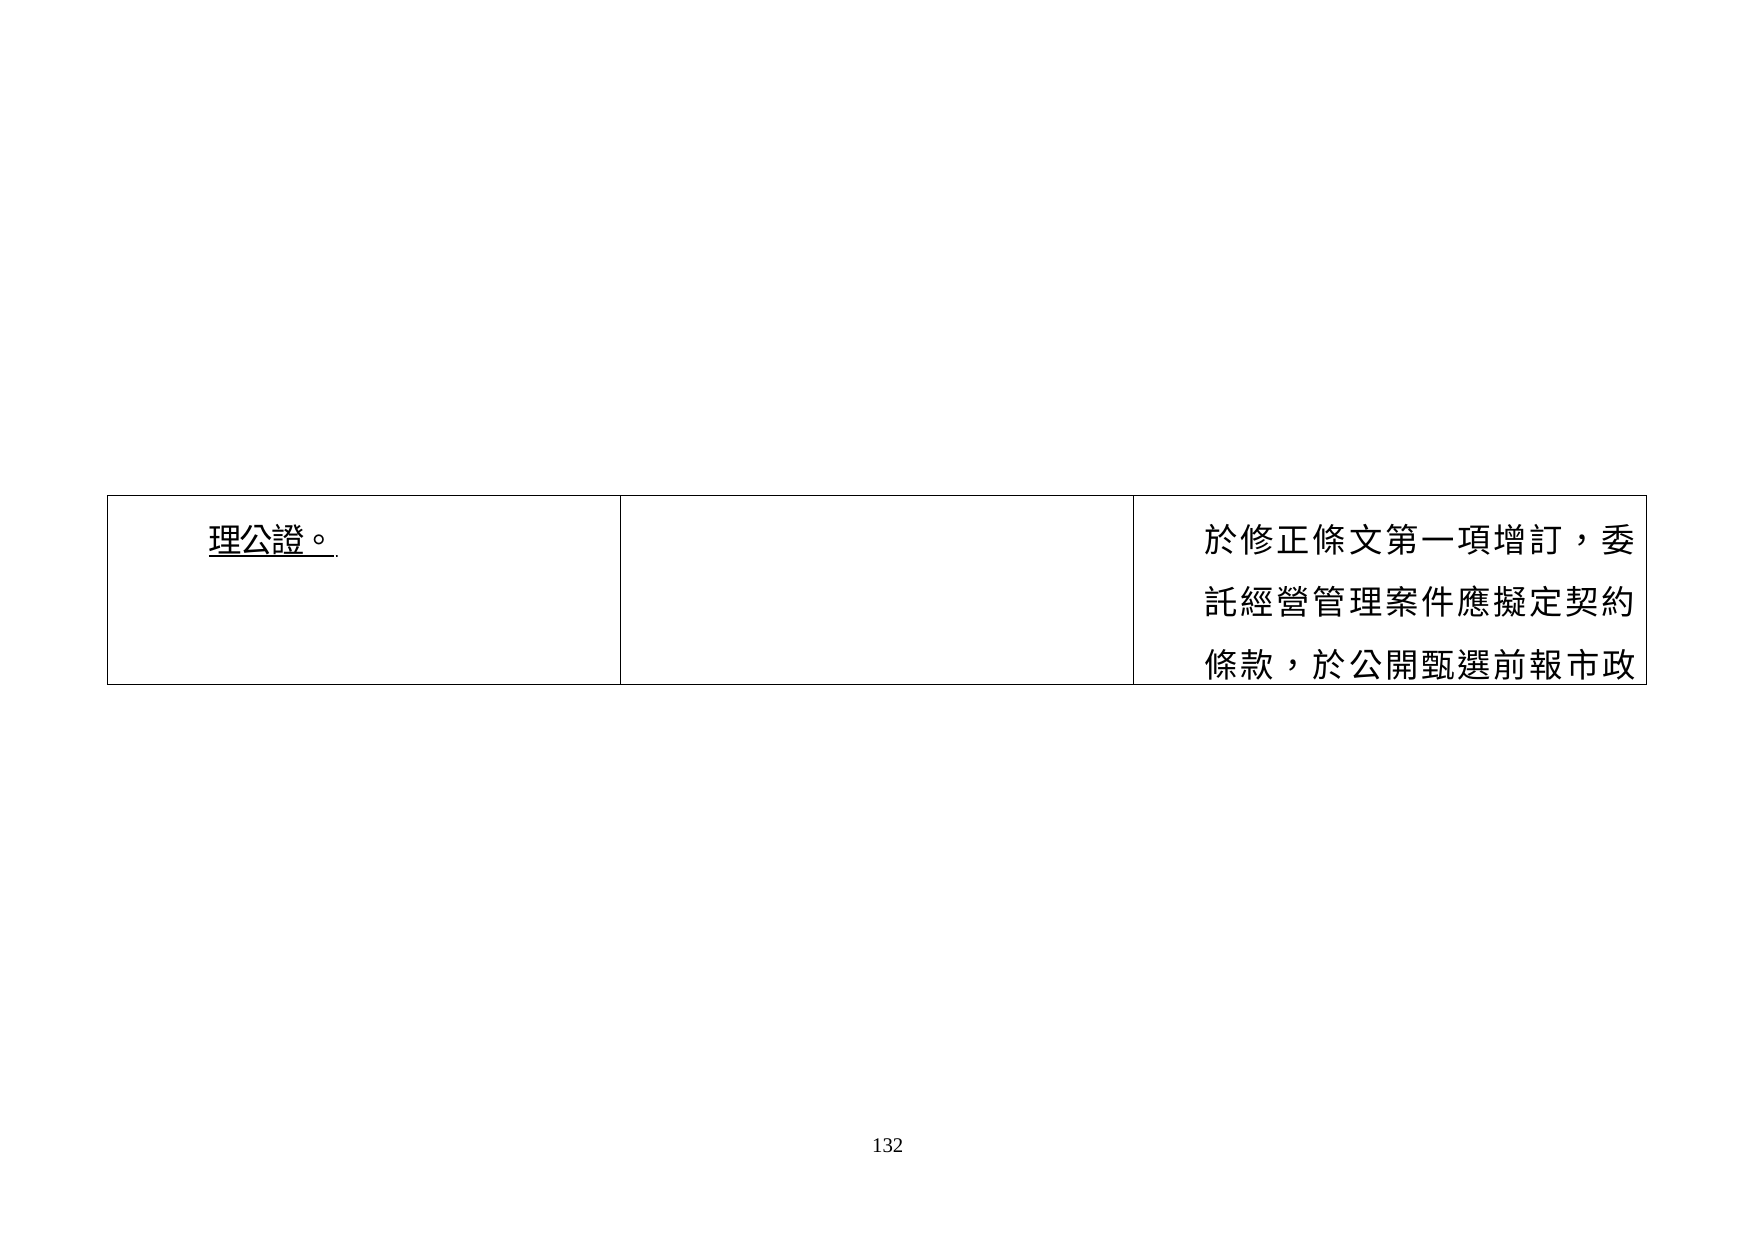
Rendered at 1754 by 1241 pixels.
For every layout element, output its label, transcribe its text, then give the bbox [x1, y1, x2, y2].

table_cell 於修正條文第一項增訂，委託經營管理案件應擬定契約條款，於公開甄選前報市政 [1134, 496, 1646, 684]
table_cell 理公證。 [108, 496, 620, 684]
table_cell [621, 496, 1133, 684]
